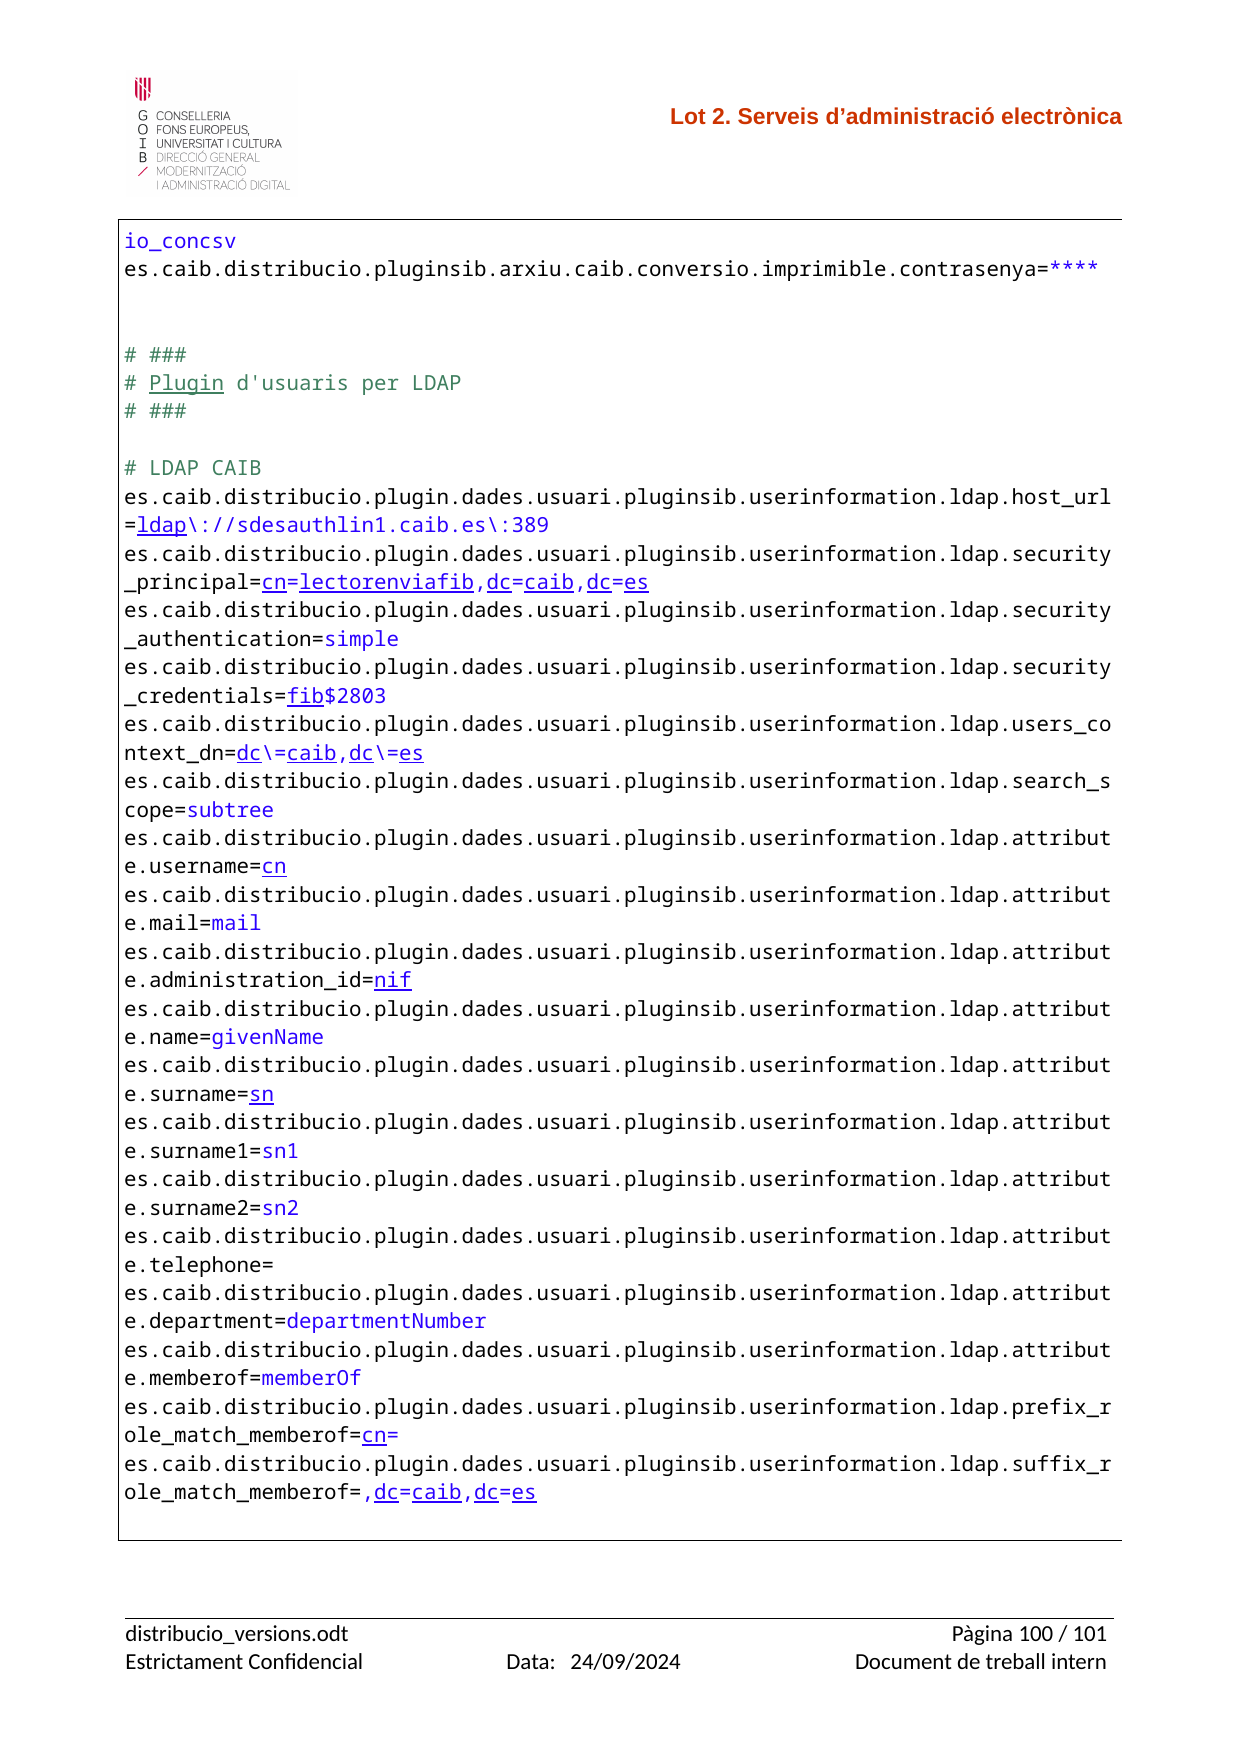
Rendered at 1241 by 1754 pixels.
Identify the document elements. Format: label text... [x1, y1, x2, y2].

table_header io_concsv es.caib.distribucio.pluginsib.arxiu.caib.conversio.imprimible.contrasenya=**** # ### # Plugin d'usuaris per LDAP # ### # LDAP CAIB es.caib.distribucio.plugin.dades.usuari.pluginsib.userinformation.ldap.host_url=ldap\://sdesauthlin1.caib.es\:389 es.caib.distribucio.plugin.dades.usuari.pluginsib.userinformation.ldap.security_principal=cn=lectorenviafib,dc=caib,dc=es es.caib.distribucio.plugin.dades.usuari.pluginsib.userinformation.ldap.security_authentication=simple es.caib.distribucio.plugin.dades.usuari.pluginsib.userinformation.ldap.security_credentials=fib$2803 es.caib.distribucio.plugin.dades.usuari.pluginsib.userinformation.ldap.users_context_dn=dc\=caib,dc\=es es.caib.distribucio.plugin.dades.usuari.pluginsib.userinformation.ldap.search_scope=subtree es.caib.distribucio.plugin.dades.usuari.pluginsib.userinformation.ldap.attribute.username=cn es.caib.distribucio.plugin.dades.usuari.pluginsib.userinformation.ldap.attribute.mail=mail es.caib.distribucio.plugin.dades.usuari.pluginsib.userinformation.ldap.attribute.administration_id=nif es.caib.distribucio.plugin.dades.usuari.pluginsib.userinformation.ldap.attribute.name=givenName es.caib.distribucio.plugin.dades.usuari.pluginsib.userinformation.ldap.attribute.surname=sn es.caib.distribucio.plugin.dades.usuari.pluginsib.userinformation.ldap.attribute.surname1=sn1 es.caib.distribucio.plugin.dades.usuari.pluginsib.userinformation.ldap.attribute.surname2=sn2 es.caib.distribucio.plugin.dades.usuari.pluginsib.userinformation.ldap.attribute.telephone= es.caib.distribucio.plugin.dades.usuari.pluginsib.userinformation.ldap.attribute.department=departmentNumber es.caib.distribucio.plugin.dades.usuari.pluginsib.userinformation.ldap.attribute.memberof=memberOf es.caib.distribucio.plugin.dades.usuari.pluginsib.userinformation.ldap.prefix_role_match_memberof=cn= es.caib.distribucio.plugin.dades.usuari.pluginsib.userinformation.ldap.suffix_role_match_memberof=,dc=caib,dc=es [119, 220, 1122, 1540]
picture [126, 70, 299, 197]
